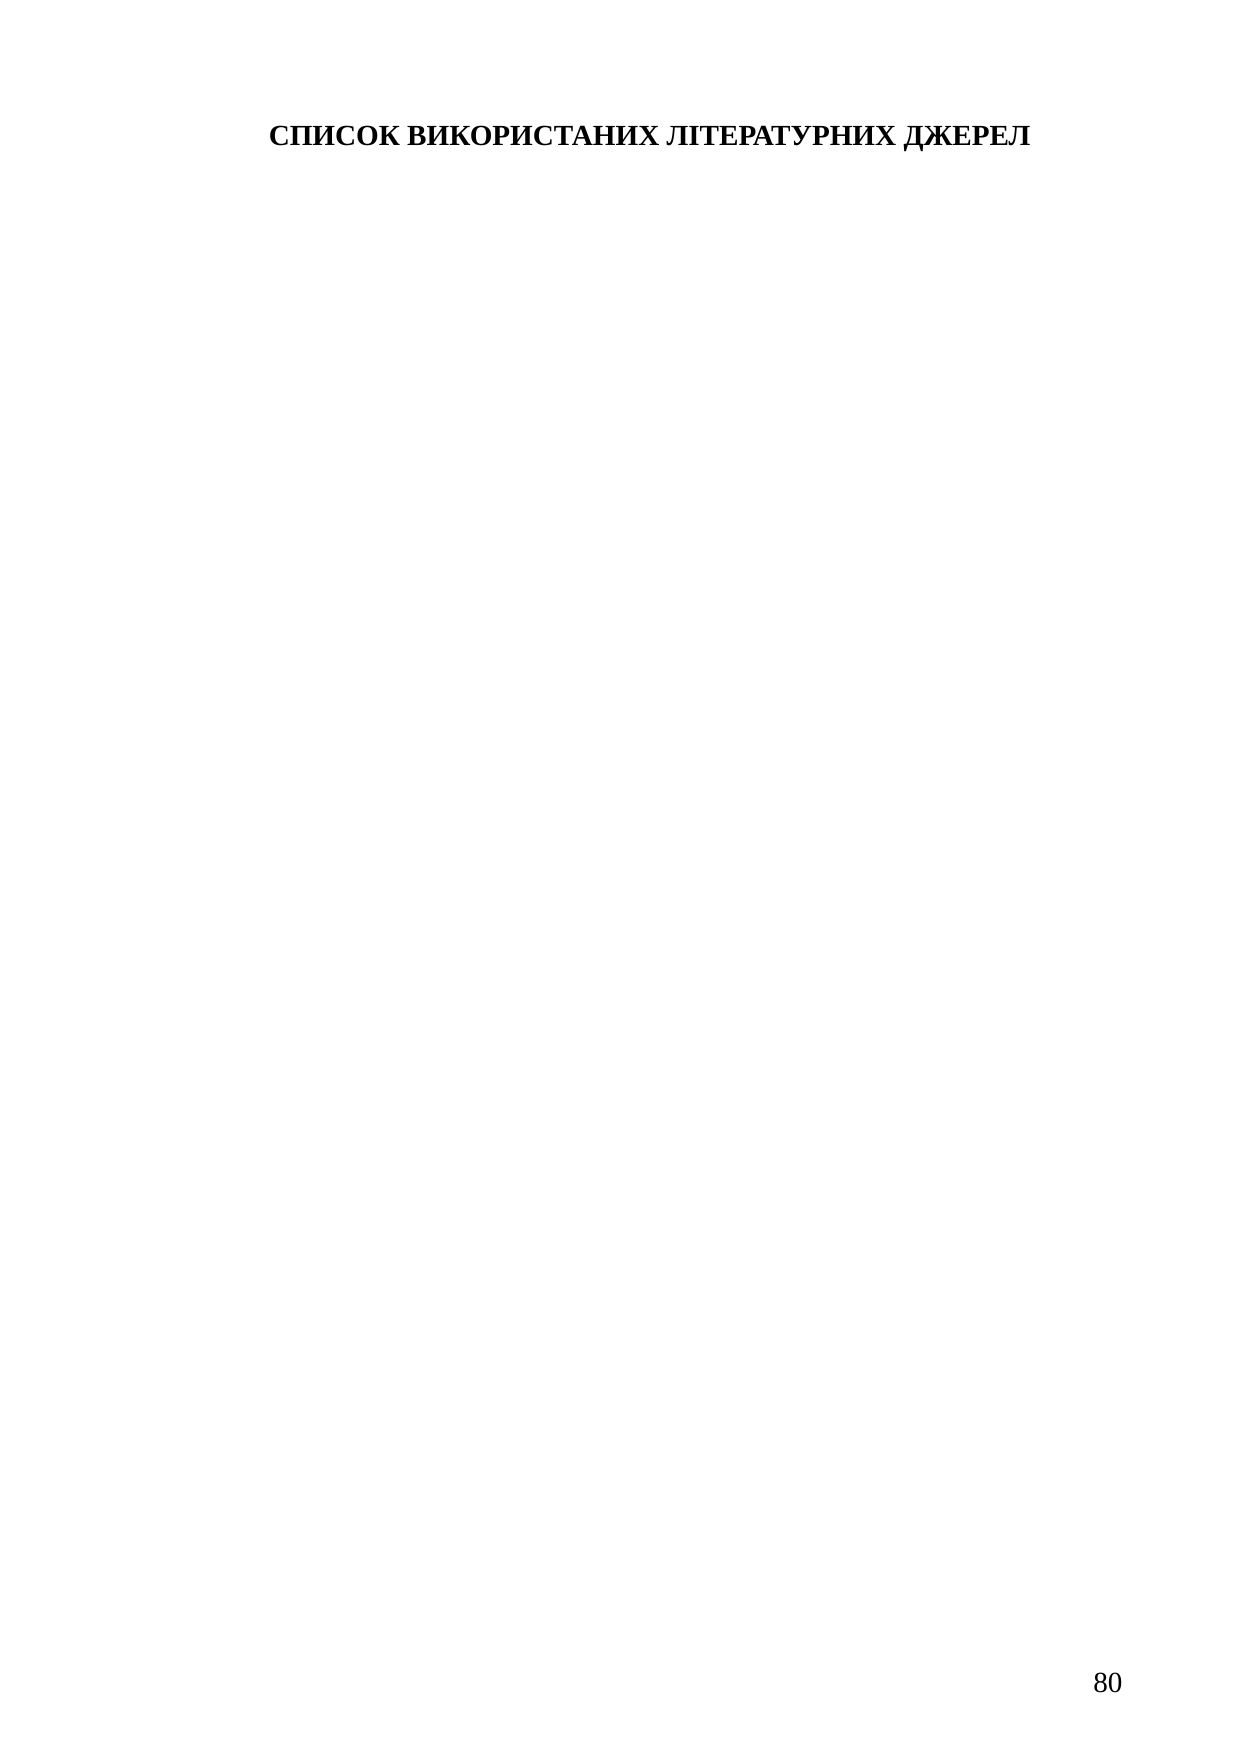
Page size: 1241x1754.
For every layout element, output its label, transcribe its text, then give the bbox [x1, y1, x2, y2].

subtitle СПИСОК ВИКОРИСТАНИХ ЛІТЕРАТУРНИХ ДЖЕРЕЛ [177, 118, 1122, 152]
